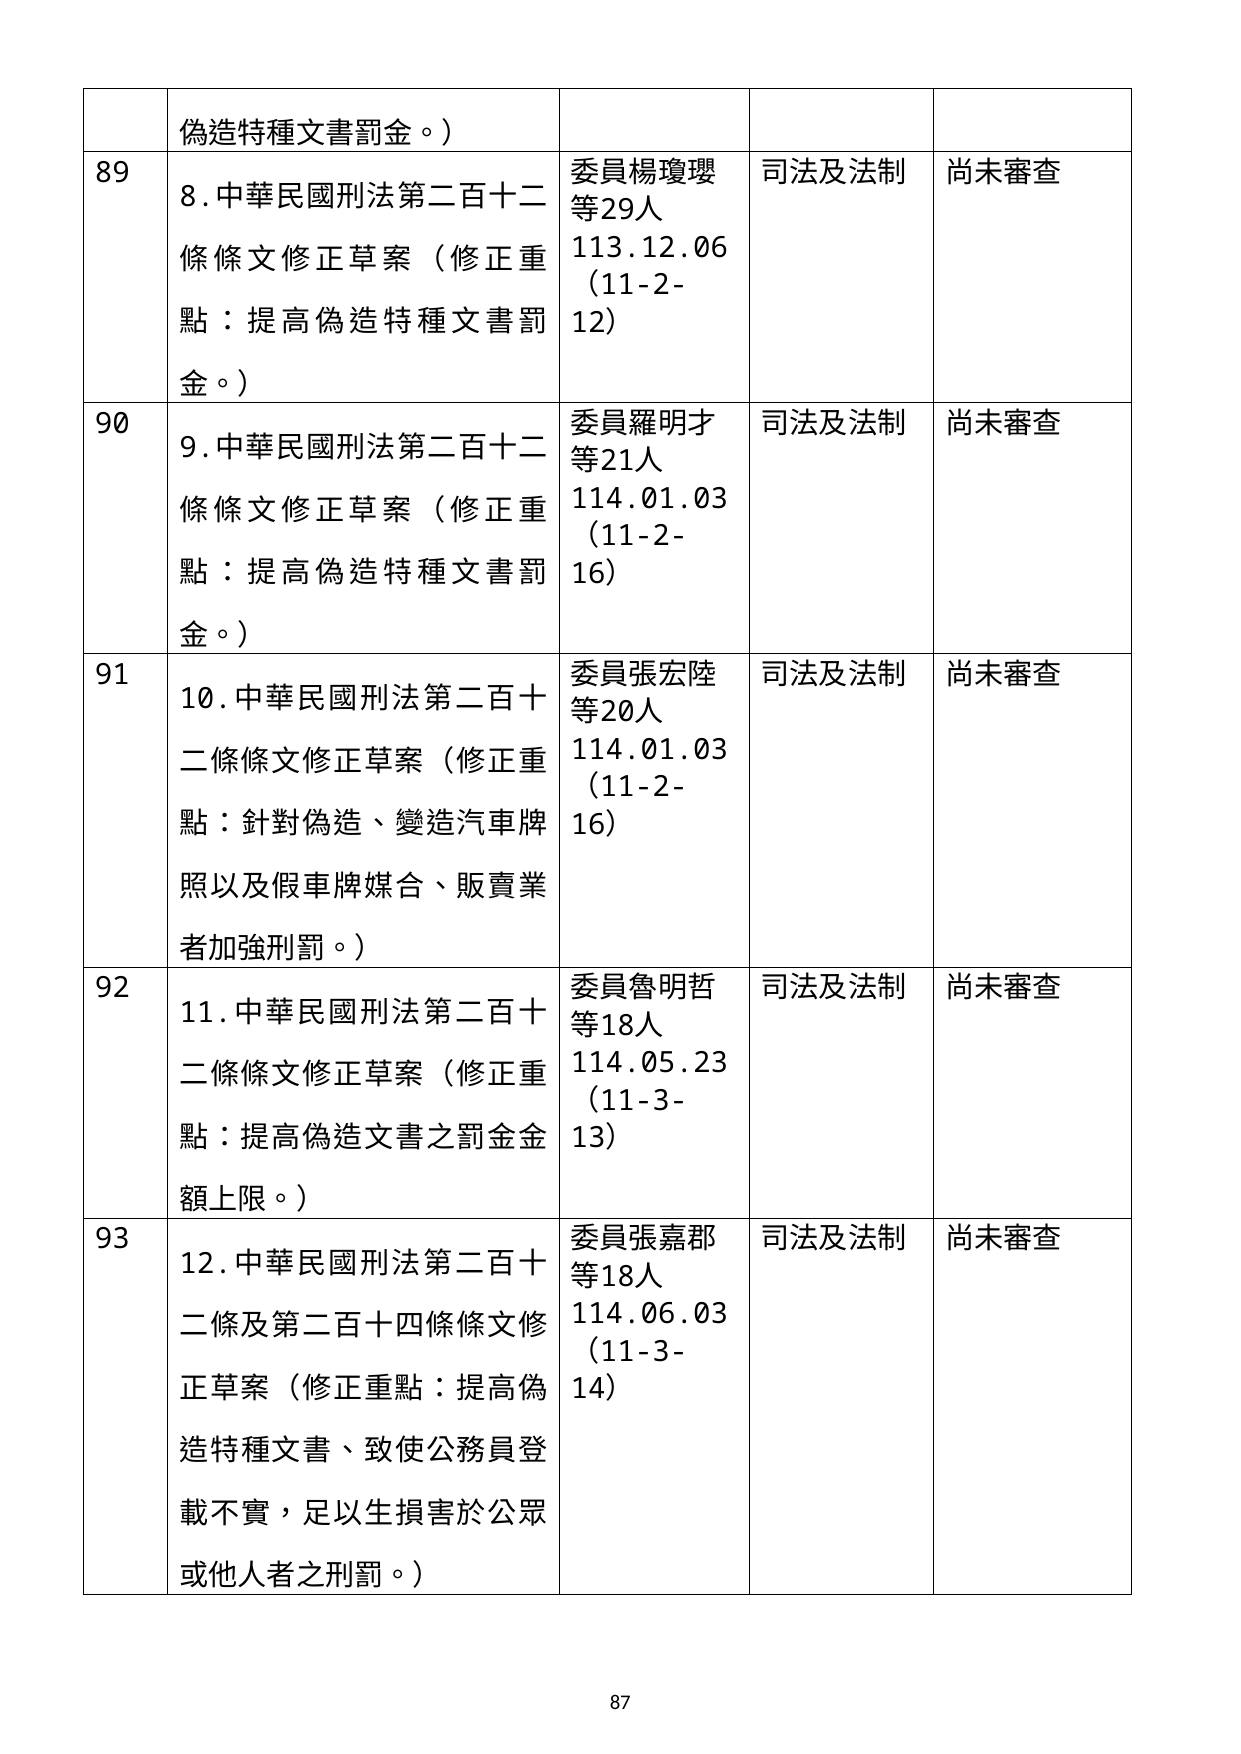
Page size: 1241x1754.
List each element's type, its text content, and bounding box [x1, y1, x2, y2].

table_cell [934, 89, 1131, 151]
table_cell 12.中華民國刑法第二百十二條及第二百十四條條文修正草案（修正重點：提高偽造特種文書、致使公務員登載不實，足以生損害於公眾或他人者之刑罰。） [168, 1219, 559, 1594]
table_cell 尚未審查 [934, 968, 1131, 1218]
table_cell 89 [84, 152, 167, 402]
table_cell 尚未審查 [934, 1219, 1131, 1594]
table_cell 92 [84, 968, 167, 1218]
table_cell 司法及法制 [750, 1219, 933, 1594]
table_cell 委員魯明哲 等18人 114.05.23 （11-3-13） [560, 968, 749, 1218]
table_cell 委員楊瓊瓔 等29人 113.12.06 （11-2-12） [560, 152, 749, 402]
table_cell 司法及法制 [750, 968, 933, 1218]
table_cell 10.中華民國刑法第二百十二條條文修正草案（修正重點：針對偽造、變造汽車牌照以及假車牌媒合、販賣業者加強刑罰。） [168, 654, 559, 967]
table_cell 93 [84, 1219, 167, 1594]
table_cell 司法及法制 [750, 152, 933, 402]
table_cell 偽造特種文書罰金。） [168, 89, 559, 151]
table_cell [84, 89, 167, 151]
table_cell 委員張嘉郡 等18人 114.06.03 （11-3-14） [560, 1219, 749, 1594]
table_cell 11.中華民國刑法第二百十二條條文修正草案（修正重點：提高偽造文書之罰金金額上限。） [168, 968, 559, 1218]
table_cell 8.中華民國刑法第二百十二條條文修正草案（修正重點：提高偽造特種文書罰金。） [168, 152, 559, 402]
table_cell 司法及法制 [750, 403, 933, 653]
table_cell 90 [84, 403, 167, 653]
table_cell 91 [84, 654, 167, 967]
table_cell 9.中華民國刑法第二百十二條條文修正草案（修正重點：提高偽造特種文書罰金。） [168, 403, 559, 653]
table_cell 尚未審查 [934, 654, 1131, 967]
table_cell 委員羅明才 等21人 114.01.03 （11-2-16） [560, 403, 749, 653]
table_cell 尚未審查 [934, 403, 1131, 653]
table_cell [560, 89, 749, 151]
table_cell 司法及法制 [750, 654, 933, 967]
table_cell [750, 89, 933, 151]
table_cell 委員張宏陸 等20人 114.01.03 （11-2-16） [560, 654, 749, 967]
table_cell 尚未審查 [934, 152, 1131, 402]
